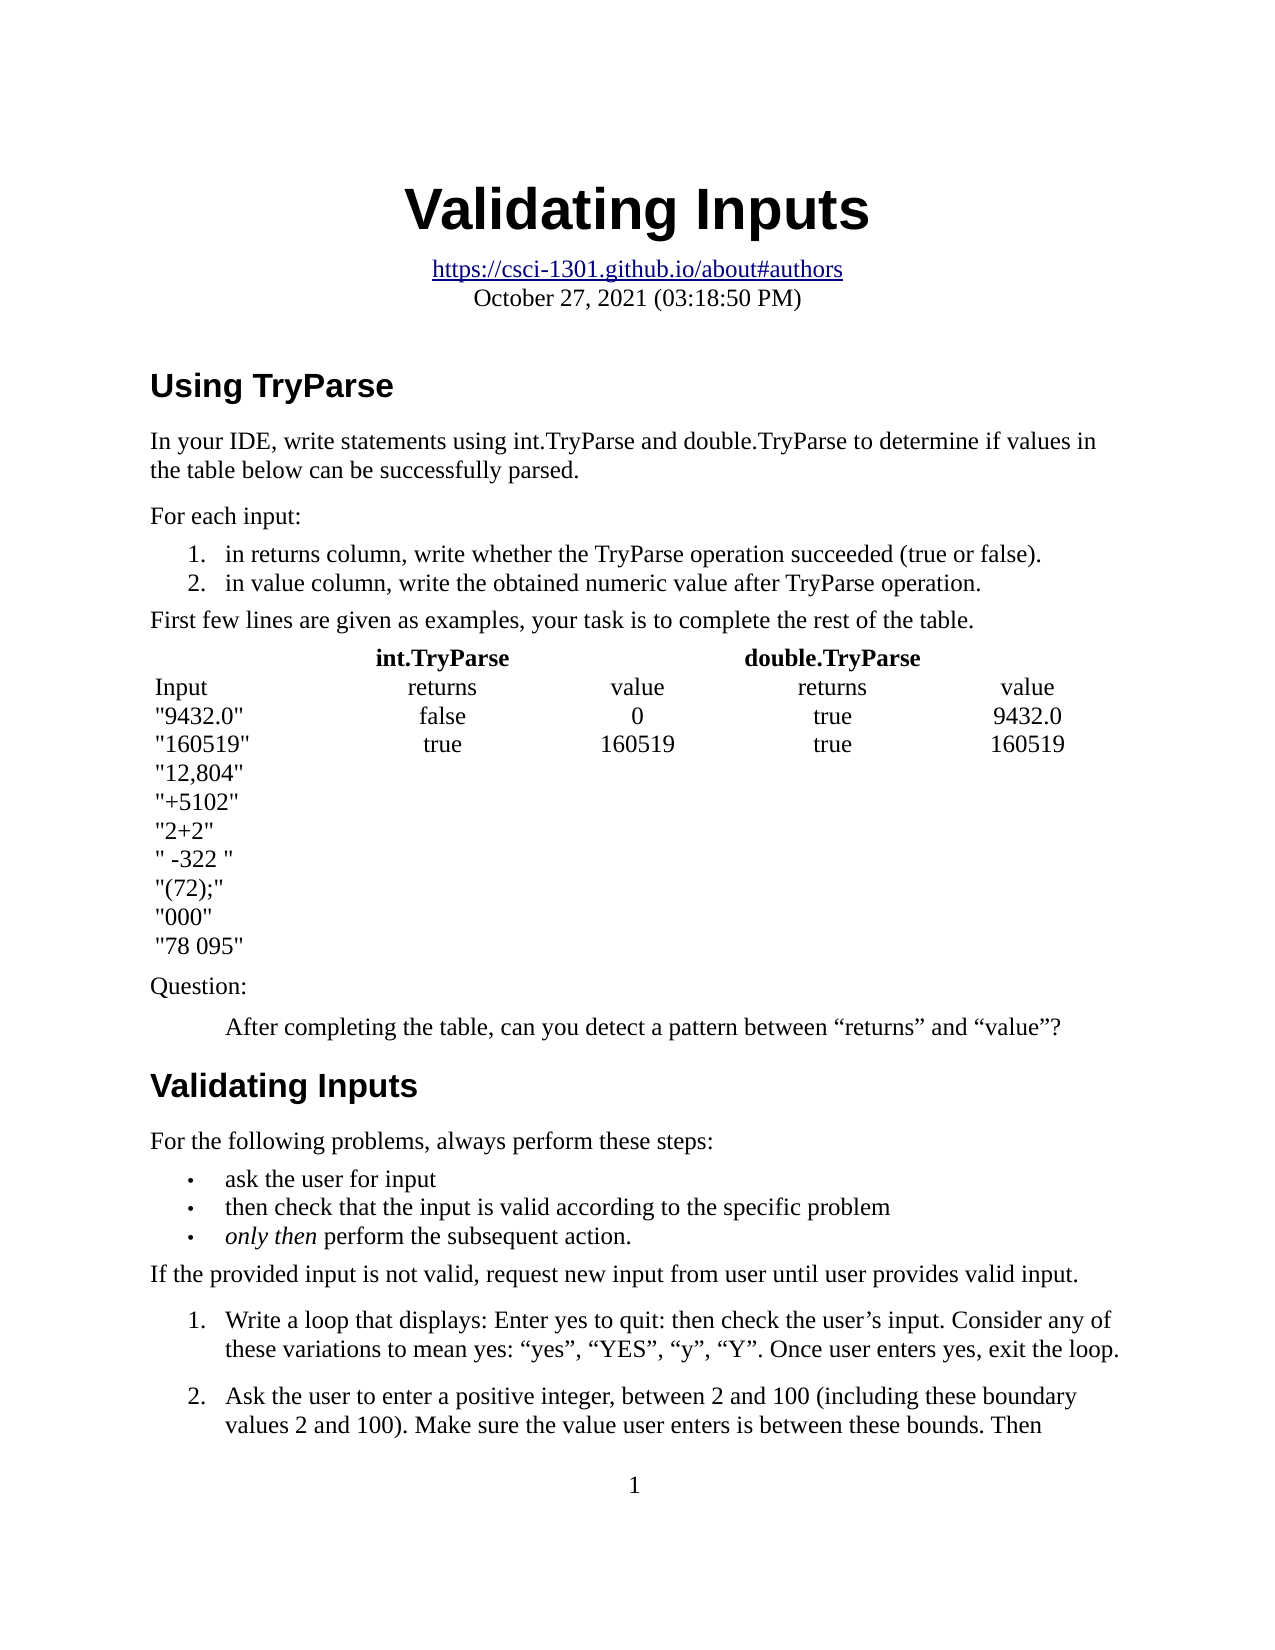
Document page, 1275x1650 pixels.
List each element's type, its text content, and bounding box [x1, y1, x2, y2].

table_cell "12,804" [150, 758, 345, 787]
table_cell 9432.0 [930, 701, 1125, 729]
table_cell [540, 931, 735, 959]
table_cell [345, 931, 540, 959]
table_cell false [345, 701, 540, 729]
table_cell true [735, 701, 930, 729]
list in returns column, write whether the TryParse operation succeeded (true or false). [187, 539, 1125, 568]
table_cell [540, 873, 735, 902]
text In your IDE, write statements using int.TryParse and double.TryParse to determine if values in the table below can be successfully parsed. [150, 426, 1125, 483]
table_cell value [930, 672, 1125, 701]
table_cell [735, 787, 930, 816]
table_cell "9432.0" [150, 701, 345, 729]
table_cell [345, 902, 540, 931]
table_cell value [540, 672, 735, 701]
table_cell true [735, 730, 930, 758]
table_cell [930, 845, 1125, 873]
table_cell [345, 758, 540, 787]
table_cell 160519 [930, 730, 1125, 758]
table_header int.TryParse [345, 643, 540, 672]
table_cell Input [150, 672, 345, 701]
list then check that the input is valid according to the specific problem [187, 1192, 1125, 1221]
table_cell [735, 931, 930, 959]
table_cell "(72);" [150, 873, 345, 902]
table_cell [345, 873, 540, 902]
list ask the user for input [187, 1164, 1125, 1192]
table_cell [735, 902, 930, 931]
table_cell 0 [540, 701, 735, 729]
table_header [540, 643, 735, 672]
subtitle Validating Inputs [150, 1066, 1125, 1104]
table_cell true [345, 730, 540, 758]
list Ask the user to enter a positive integer, between 2 and 100 (including these boundary values 2 and 100). Make sure the value user enters is between these bounds. Then [187, 1381, 1125, 1438]
table_cell [345, 816, 540, 844]
table_cell [540, 902, 735, 931]
table_cell "000" [150, 902, 345, 931]
table_cell [930, 931, 1125, 959]
table_cell [930, 902, 1125, 931]
text If the provided input is not valid, request new input from user until user provides valid input. [150, 1259, 1125, 1288]
text First few lines are given as examples, your task is to complete the rest of the table. [150, 606, 1125, 634]
subtitle Using TryParse [150, 366, 1125, 404]
table_cell [930, 873, 1125, 902]
table_header double.TryParse [735, 643, 930, 672]
list only then perform the subsequent action. [187, 1221, 1125, 1250]
text After completing the table, can you detect a pattern between “returns” and “value”? [225, 1012, 1125, 1041]
text For the following problems, always perform these steps: [150, 1126, 1125, 1155]
table_cell [540, 758, 735, 787]
table_header [150, 643, 345, 672]
table_cell "+5102" [150, 787, 345, 816]
table_cell "160519" [150, 730, 345, 758]
table_cell [735, 873, 930, 902]
table_cell [930, 758, 1125, 787]
table_cell [540, 845, 735, 873]
table_cell "2+2" [150, 816, 345, 844]
text Question: [150, 971, 1125, 1000]
table_cell [540, 787, 735, 816]
list Write a loop that displays: Enter yes to quit: then check the user’s input. Consider any of these variations to mean yes: “yes”, “YES”, “y”, “Y”. Once user enters yes, exit the loop. [187, 1306, 1125, 1363]
table_cell returns [345, 672, 540, 701]
table_cell 160519 [540, 730, 735, 758]
table_cell [735, 845, 930, 873]
text https://csci-1301.github.io/about#authors [150, 254, 1125, 283]
table_cell [735, 758, 930, 787]
table_cell [735, 816, 930, 844]
table_cell [930, 816, 1125, 844]
table_cell [345, 845, 540, 873]
table_header [930, 643, 1125, 672]
text October 27, 2021 (03:18:50 PM) [150, 283, 1125, 312]
text For each input: [150, 501, 1125, 530]
table_cell returns [735, 672, 930, 701]
table_cell "78 095" [150, 931, 345, 959]
list in value column, write the obtained numeric value after TryParse operation. [187, 568, 1125, 597]
title Validating Inputs [150, 175, 1125, 242]
table_cell [540, 816, 735, 844]
table_cell [345, 787, 540, 816]
table_cell [930, 787, 1125, 816]
table_cell " -322 " [150, 845, 345, 873]
